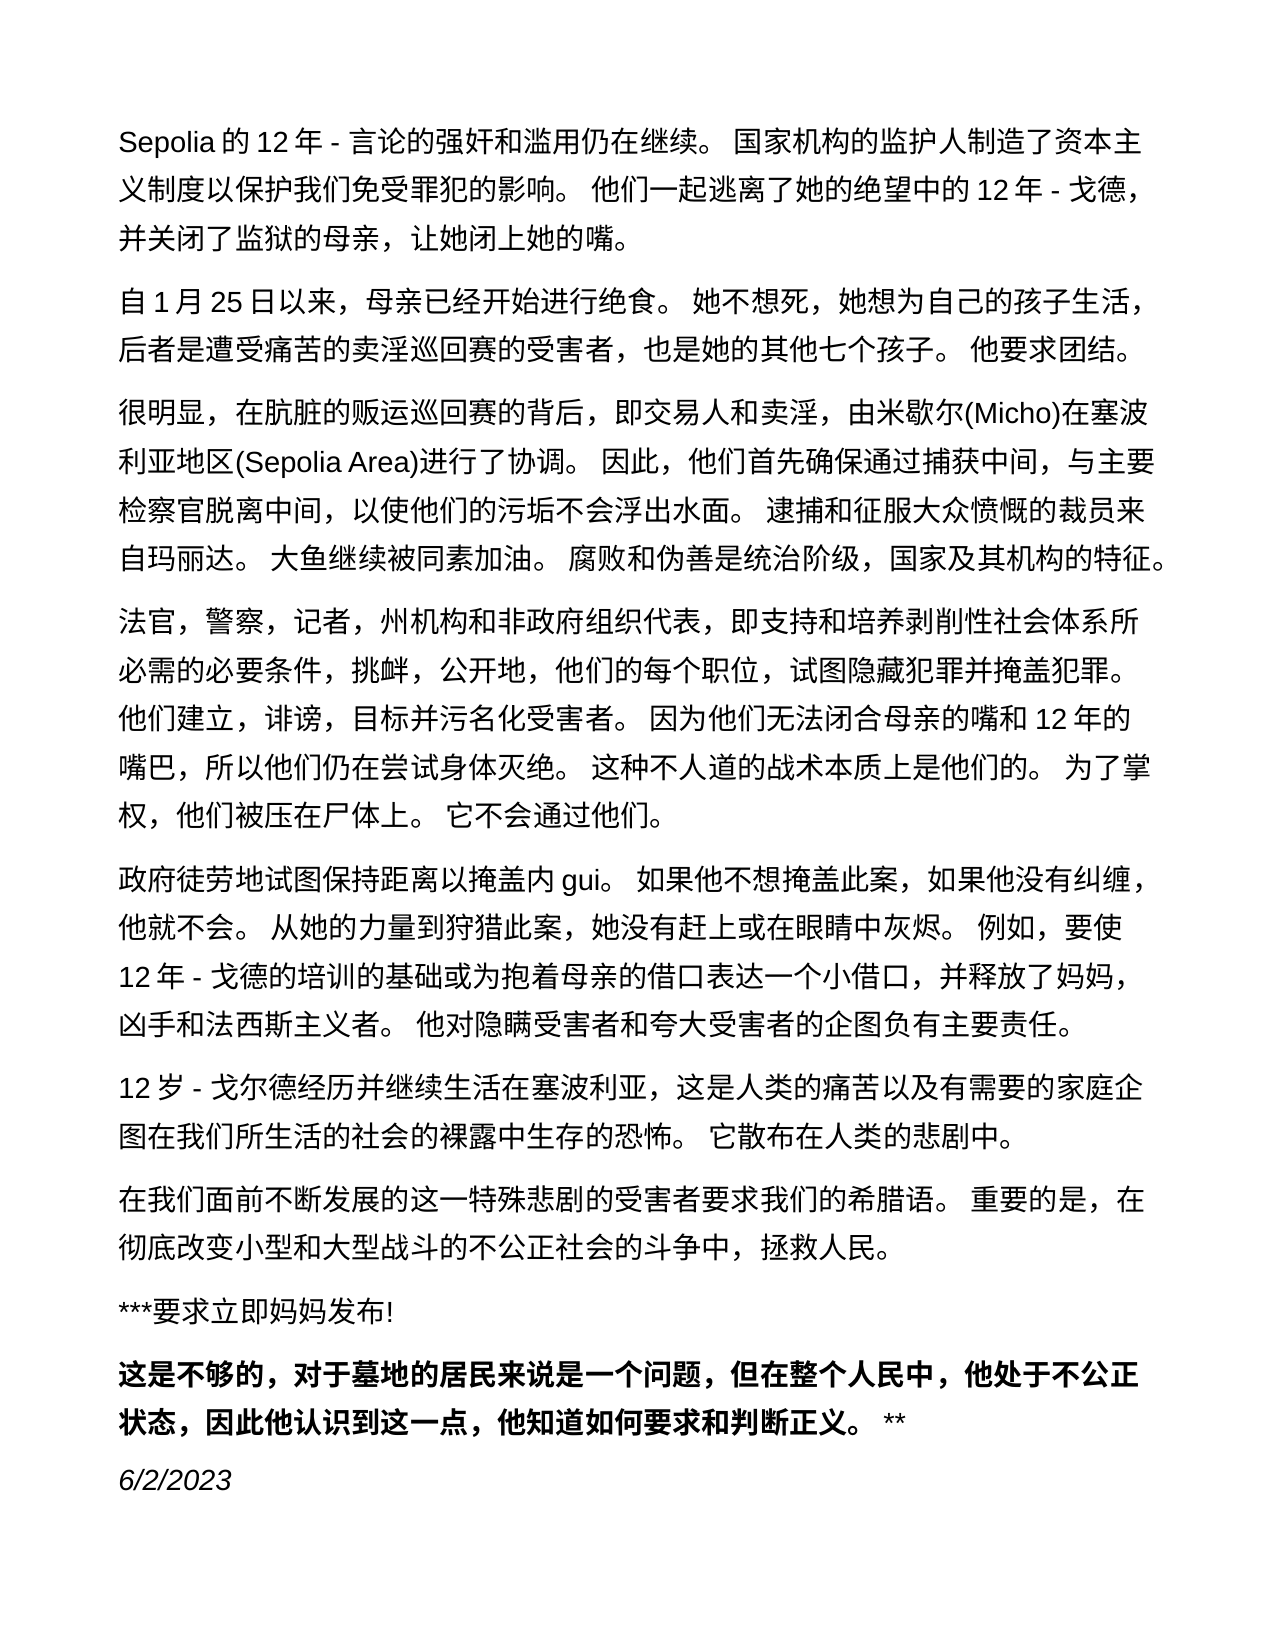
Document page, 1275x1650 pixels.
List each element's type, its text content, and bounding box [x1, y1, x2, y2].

text 法官，警察，记者，州机构和非政府组织代表，即支持和培养剥削性社会体系所必需的必要条件，挑衅，公开地，他们的每个职位，试图隐藏犯罪并掩盖犯罪。 他们建立，诽谤，目标并污名化受害者。 因为他们无法闭合母亲的嘴和12年的嘴巴，所以他们仍在尝试身体灭绝。 这种不人道的战术本质上是他们的。 为了掌权，他们被压在尸体上。 它不会通过他们。 [118, 599, 1157, 835]
text Sepolia的12年 - 言论的强奸和滥用仍在继续。 国家机构的监护人制造了资本主义制度以保护我们免受罪犯的影响。 他们一起逃离了她的绝望中的12年 - 戈德，并关闭了监狱的母亲，让她闭上她的嘴。 [118, 118, 1157, 257]
text 这是不够的，对于墓地的居民来说是一个问题，但在整个人民中，他处于不公正状态，因此他认识到这一点，他知道如何要求和判断正义。 ** [118, 1351, 1157, 1442]
text 自1月25日以来，母亲已经开始进行绝食。 她不想死，她想为自己的孩子生活，后者是遭受痛苦的卖淫巡回赛的受害者，也是她的其他七个孩子。 他要求团结。 [118, 278, 1157, 369]
text ***要求立即妈妈发布! [118, 1288, 1157, 1330]
text 6/2/2023 [118, 1463, 1157, 1496]
text 在我们面前不断发展的这一特殊悲剧的受害者要求我们的希腊语。 重要的是，在彻底改变小型和大型战斗的不公正社会的斗争中，拯救人民。 [118, 1176, 1157, 1267]
text 政府徒劳地试图保持距离以掩盖内gui。 如果他不想掩盖此案，如果他没有纠缠，他就不会。 从她的力量到狩猎此案，她没有赶上或在眼睛中灰烬。 例如，要使12年 - 戈德的培训的基础或为抱着母亲的借口表达一个小借口，并释放了妈妈，凶手和法西斯主义者。 他对隐瞒受害者和夸大受害者的企图负有主要责任。 [118, 856, 1157, 1044]
text 很明显，在肮脏的贩运巡回赛的背后，即交易人和卖淫，由米歇尔(Micho)在塞波利亚地区(Sepolia Area)进行了协调。 因此，他们首先确保通过捕获中间，与主要检察官脱离中间，以使他们的污垢不会浮出水面。 逮捕和征服大众愤慨的裁员来自玛丽达。 大鱼继续被同素加油。 腐败和伪善是统治阶级，国家及其机构的特征。 [118, 390, 1157, 578]
text 12岁 - 戈尔德经历并继续生活在塞波利亚，这是人类的痛苦以及有需要的家庭企图在我们所生活的社会的裸露中生存的恐怖。 它散布在人类的悲剧中。 [118, 1065, 1157, 1156]
